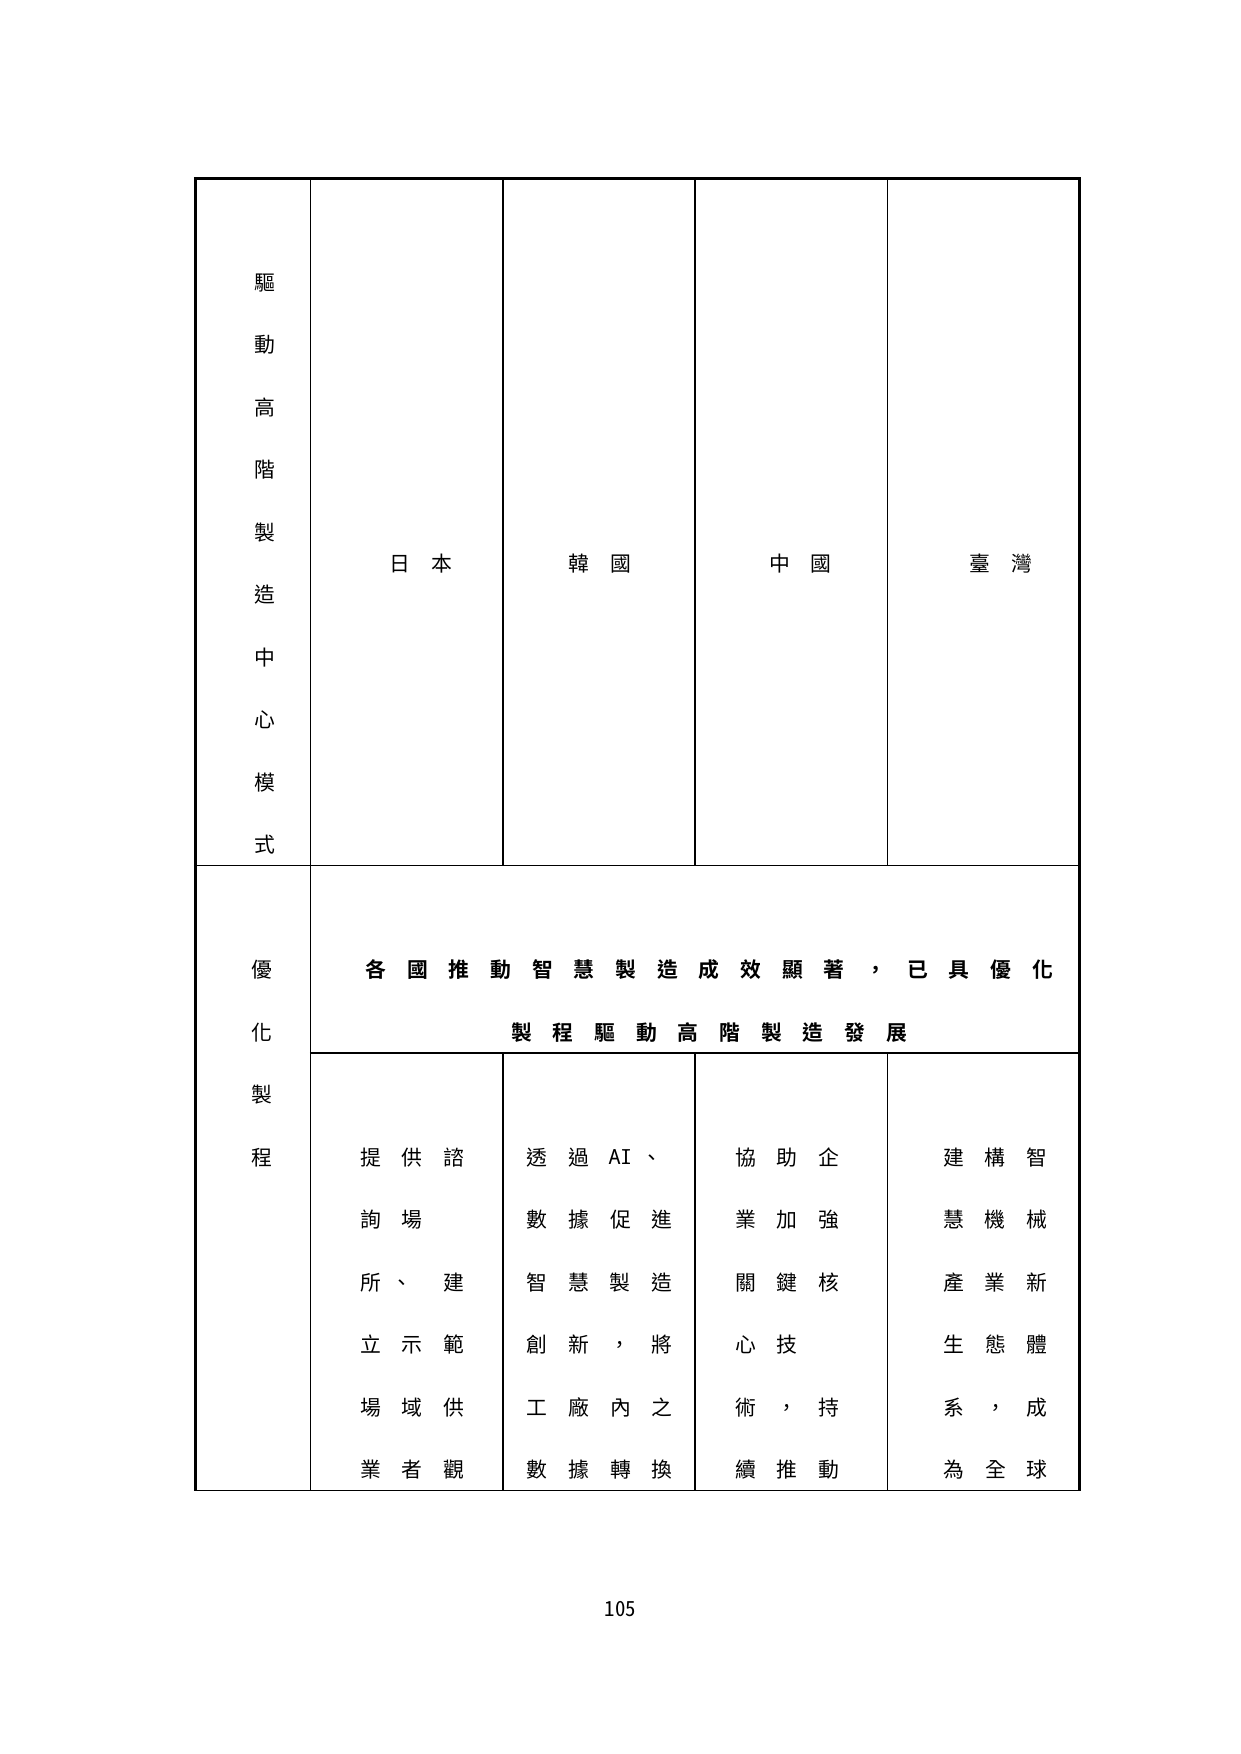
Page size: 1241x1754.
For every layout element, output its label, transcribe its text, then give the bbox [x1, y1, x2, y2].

table_cell 協助企業加強關鍵核心技術，持續推動 [696, 1054, 887, 1490]
table_header 韓國 [504, 180, 694, 865]
table_header 臺灣 [888, 180, 1078, 865]
table_cell 建構智慧機械產業新生態體系，成為全球 [888, 1054, 1078, 1490]
table_cell 提供諮詢場所、建立示範場域供業者觀 [311, 1054, 502, 1490]
table_cell 各國推動智慧製造成效顯著，已具優化製程驅動高階製造發展 [311, 866, 1078, 1052]
table_header 驅動高階製造中心模式 [197, 180, 310, 865]
table_cell 優化製程 [197, 866, 310, 1490]
table_header 日本 [311, 180, 502, 865]
table_cell 透過AI、數據促進智慧製造創新，將工廠內之數據轉換 [504, 1054, 694, 1490]
table_header 中國 [696, 180, 887, 865]
